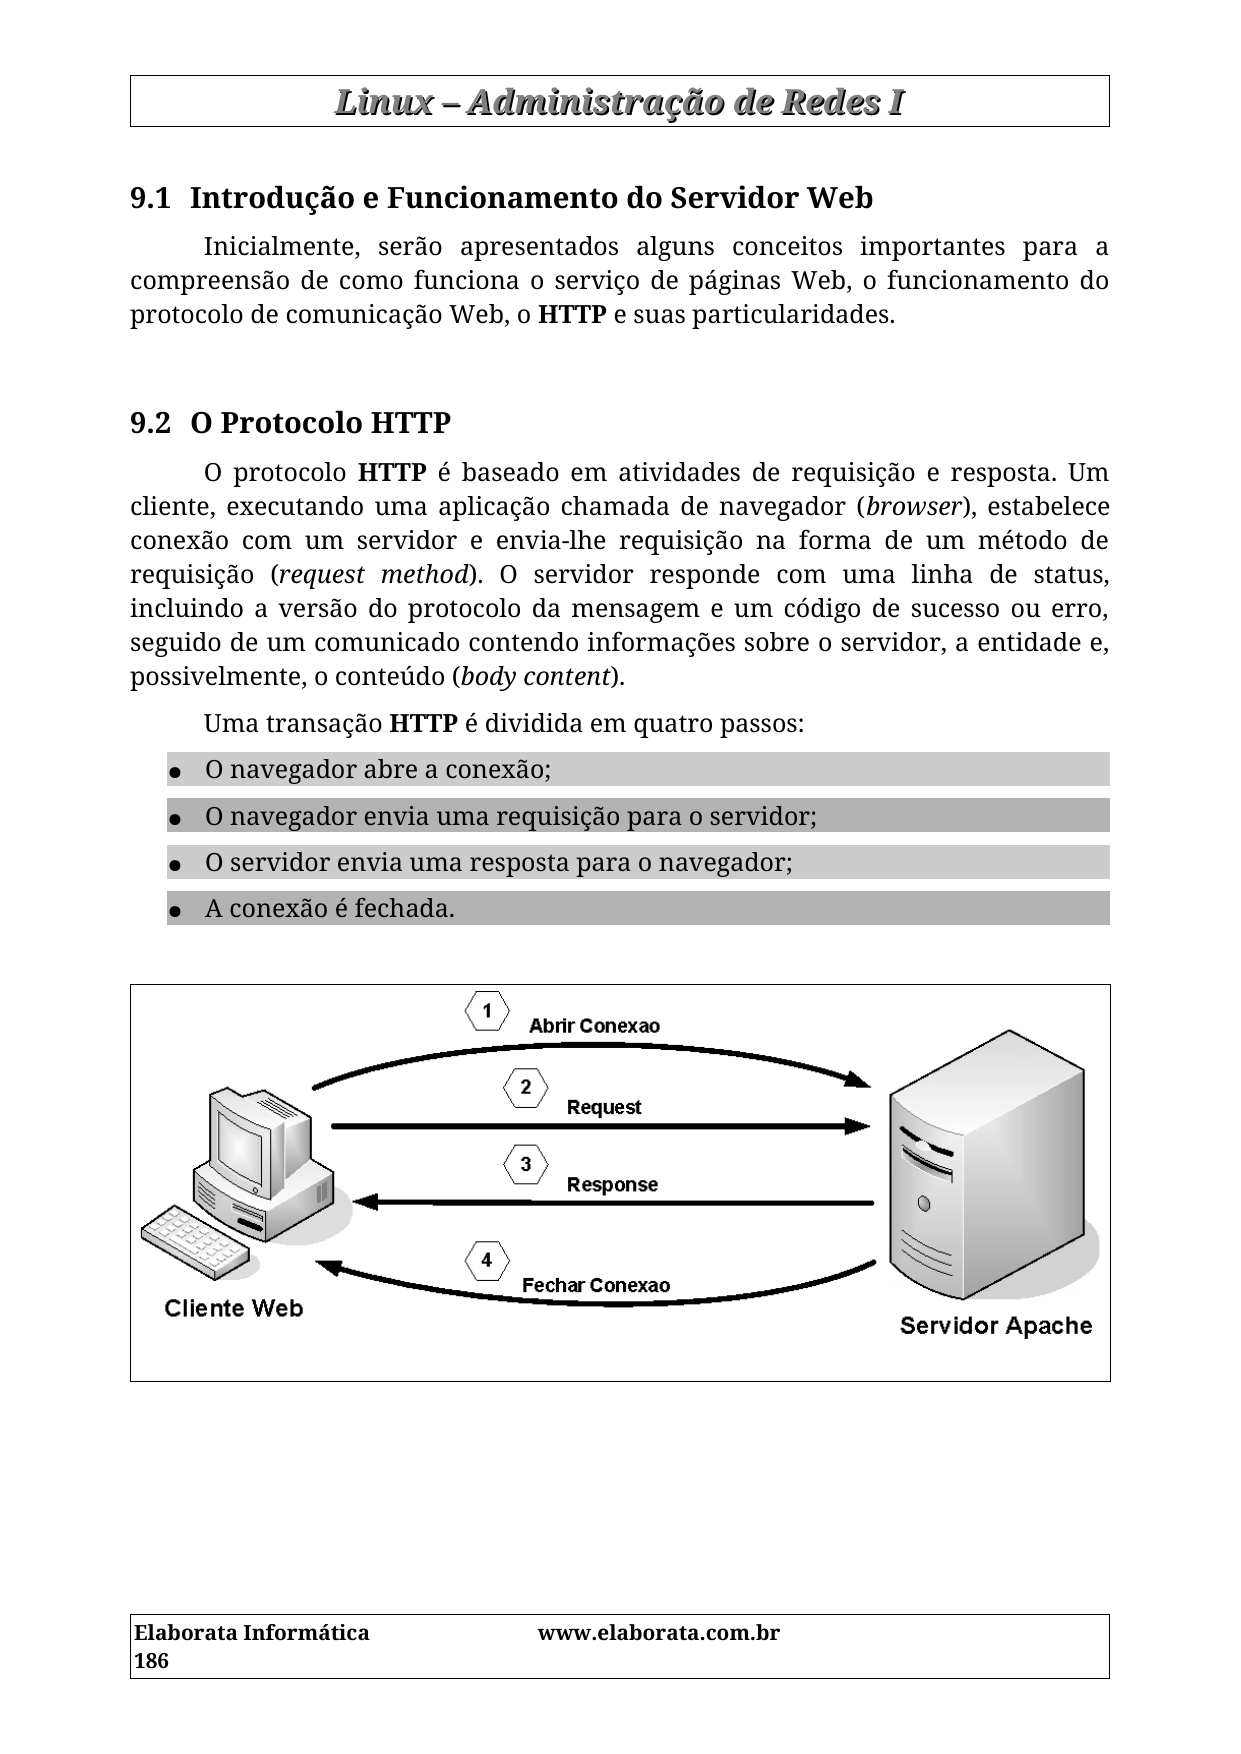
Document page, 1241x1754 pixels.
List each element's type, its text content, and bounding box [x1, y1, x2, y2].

list O navegador abre a conexão; [167, 752, 1110, 786]
table_header [131, 985, 1110, 1381]
list O navegador envia uma requisição para o servidor; [167, 798, 1110, 832]
text O protocolo HTTP é baseado em atividades de requisição e resposta. Um cliente, executando uma aplicação chamada de navegador (browser), estabelece conexão com um servidor e envia-lhe requisição na forma de um método de requisição (request method). O servidor responde com uma linha de status, incluindo a versão do protocolo da mensagem e um código de sucesso ou erro, seguido de um comunicado contendo informações sobre o servidor, a entidade e, possivelmente, o conteúdo (body content). [130, 454, 1110, 693]
list A conexão é fechada. [167, 891, 1110, 925]
text Uma transação HTTP é dividida em quatro passos: [130, 705, 1110, 739]
subtitle O Protocolo HTTP [130, 402, 1110, 442]
list O servidor envia uma resposta para o navegador; [167, 845, 1110, 879]
subtitle Introdução e Funcionamento do Servidor Web [130, 177, 1110, 217]
text Inicialmente, serão apresentados alguns conceitos importantes para a compreensão de como funciona o serviço de páginas Web, o funcionamento do protocolo de comunicação Web, o HTTP e suas particularidades. [130, 229, 1110, 331]
